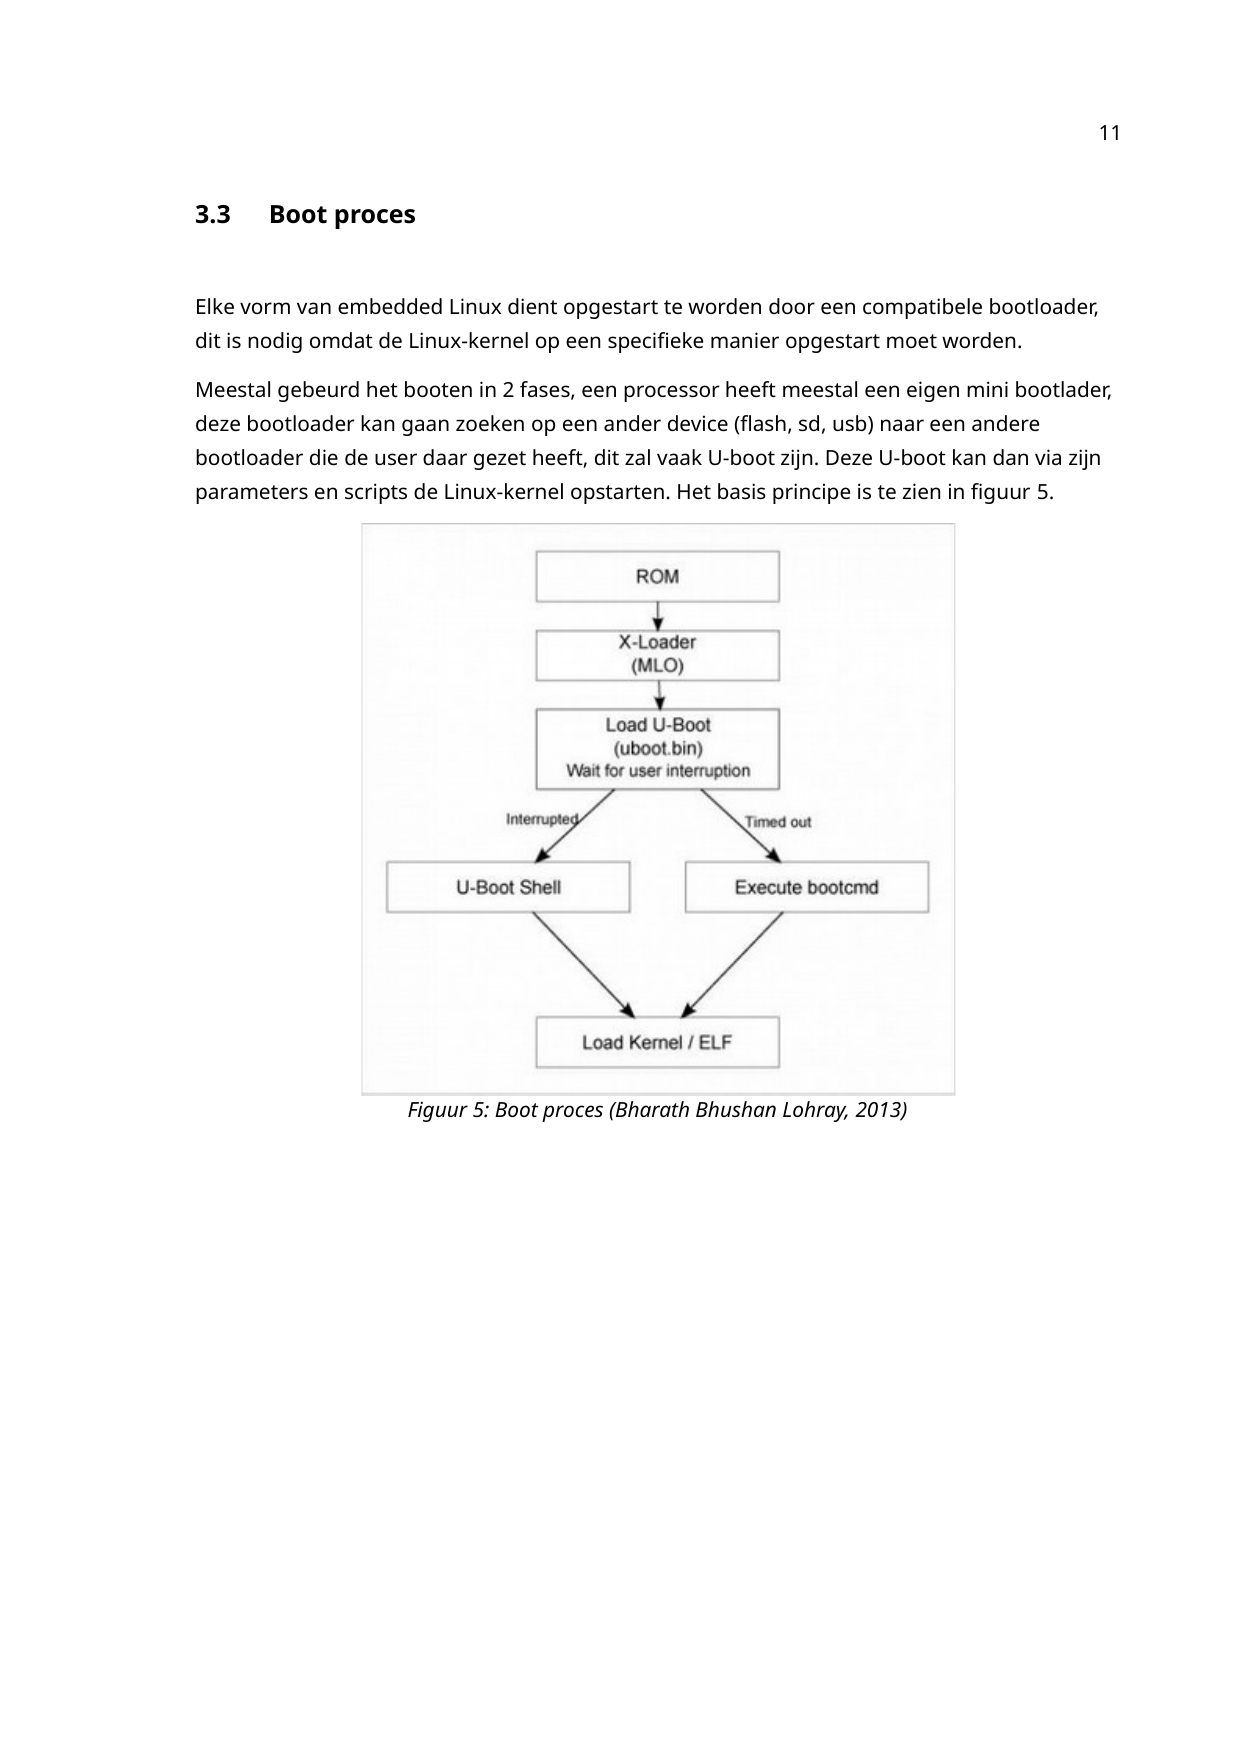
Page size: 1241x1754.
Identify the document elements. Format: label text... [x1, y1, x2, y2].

picture [361, 523, 956, 1096]
subtitle 3.3 Boot proces [195, 197, 1122, 231]
text Figuur 5: Boot proces (Bharath Bhushan Lohray, 2013) [355, 1096, 961, 1124]
text Meestal gebeurd het booten in 2 fases, een processor heeft meestal een eigen mini bootlader, deze bootloader kan gaan zoeken op een ander device (flash, sd, usb) naar een andere bootloader die de user daar gezet heeft, dit zal vaak U-boot zijn. Deze U-boot kan dan via zijn parameters en scripts de Linux-kernel opstarten. Het basis principe is te zien in figuur 5. [195, 375, 1122, 505]
text Elke vorm van embedded Linux dient opgestart te worden door een compatibele bootloader, dit is nodig omdat de Linux-kernel op een specifieke manier opgestart moet worden. [195, 292, 1122, 354]
